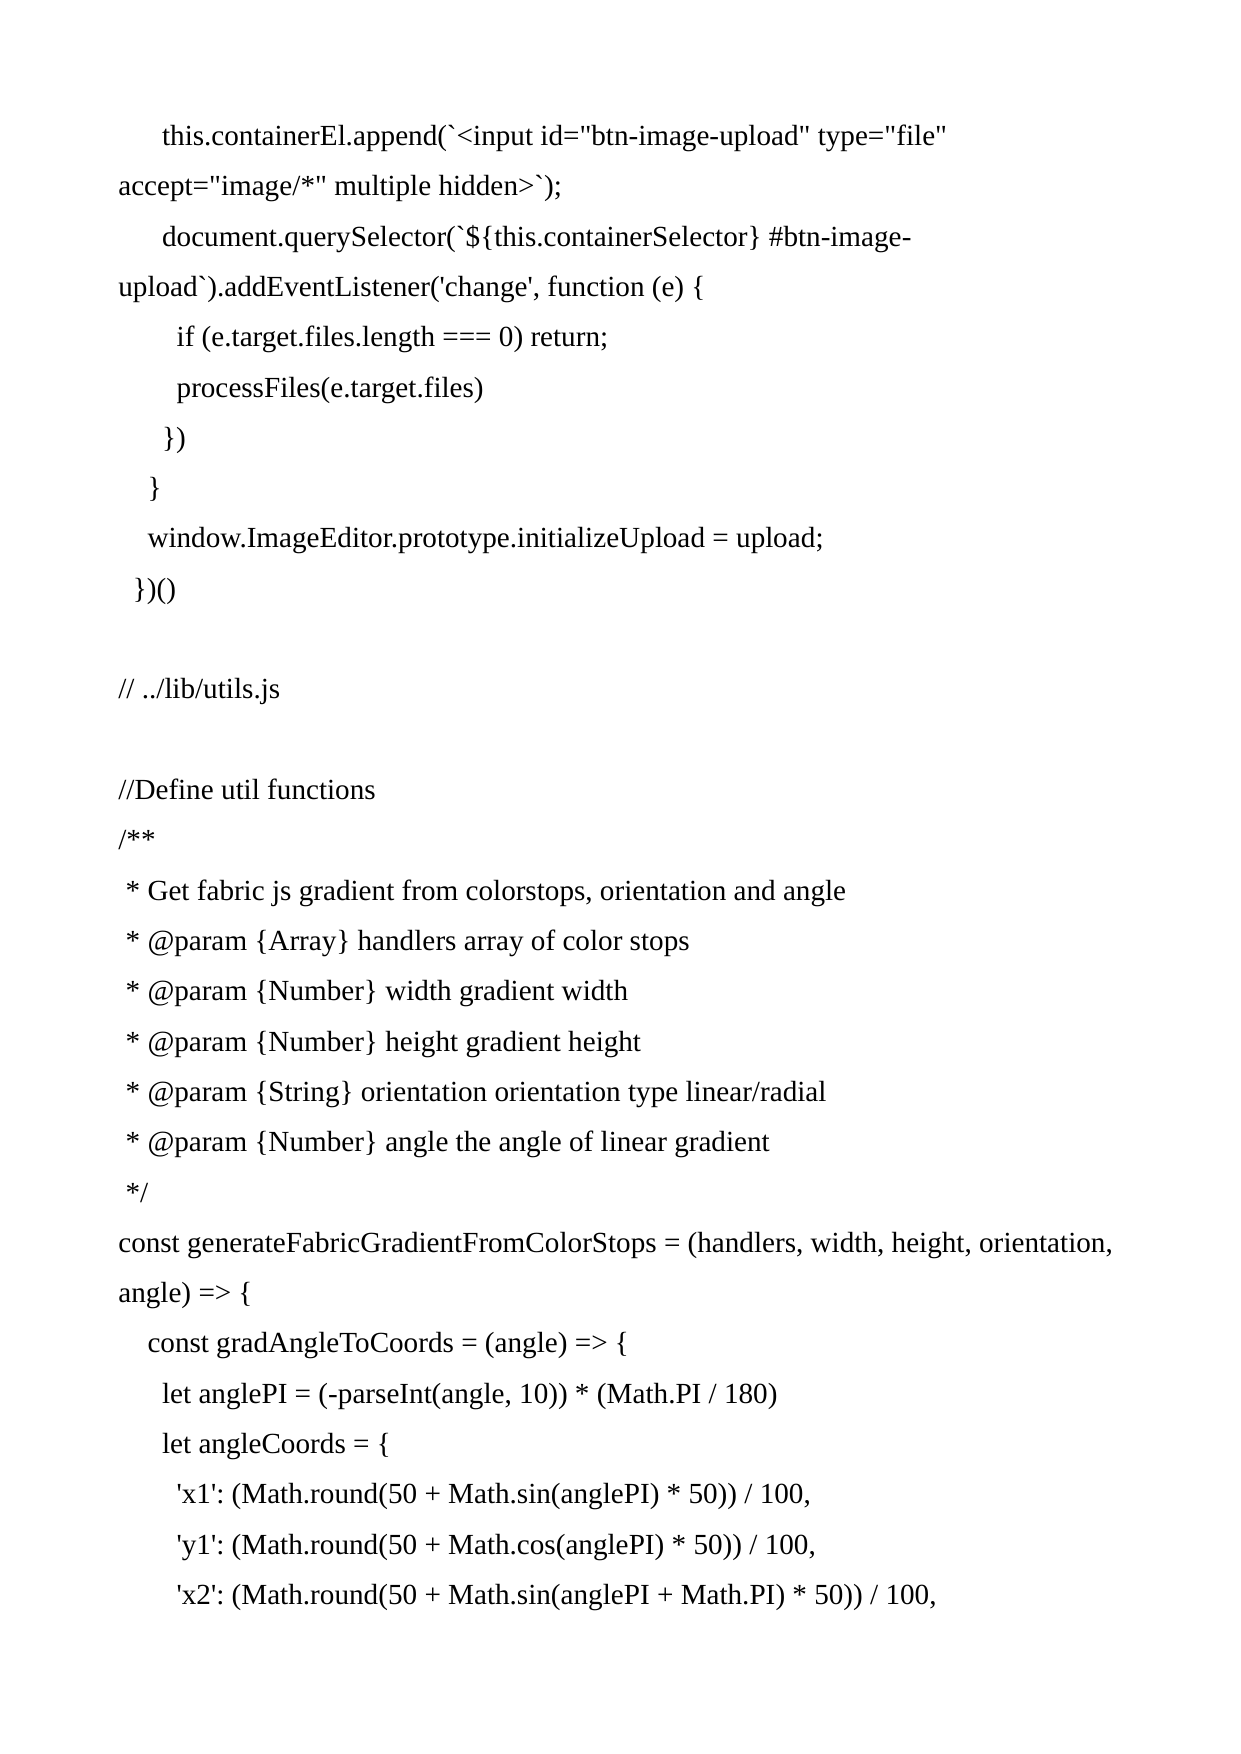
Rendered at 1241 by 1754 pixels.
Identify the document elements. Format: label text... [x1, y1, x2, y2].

text document.querySelector(`${this.containerSelector} #btn-image-upload`).addEventListener('change', function (e) { [118, 219, 1122, 303]
text * @param {Number} width gradient width [118, 973, 1122, 1007]
text //Define util functions [118, 772, 1122, 806]
text * Get fabric js gradient from colorstops, orientation and angle [118, 873, 1122, 906]
text * @param {Number} angle the angle of linear gradient [118, 1124, 1122, 1158]
text * @param {Array} handlers array of color stops [118, 923, 1122, 957]
text }) [118, 420, 1122, 453]
text let angleCoords = { [118, 1426, 1122, 1460]
text } [118, 470, 1122, 504]
text * @param {String} orientation orientation type linear/radial [118, 1074, 1122, 1108]
text window.ImageEditor.prototype.initializeUpload = upload; [118, 521, 1122, 554]
text const generateFabricGradientFromColorStops = (handlers, width, height, orientation, angle) => { [118, 1225, 1122, 1309]
text // ../lib/utils.js [118, 672, 1122, 705]
text 'x1': (Math.round(50 + Math.sin(anglePI) * 50)) / 100, [118, 1477, 1122, 1510]
text })() [118, 571, 1122, 604]
text * @param {Number} height gradient height [118, 1024, 1122, 1057]
text if (e.target.files.length === 0) return; [118, 319, 1122, 353]
text 'x2': (Math.round(50 + Math.sin(anglePI + Math.PI) * 50)) / 100, [118, 1577, 1122, 1611]
text 'y1': (Math.round(50 + Math.cos(anglePI) * 50)) / 100, [118, 1527, 1122, 1560]
text */ [118, 1175, 1122, 1208]
text processFiles(e.target.files) [118, 370, 1122, 403]
text /** [118, 822, 1122, 856]
text const gradAngleToCoords = (angle) => { [118, 1326, 1122, 1359]
text this.containerEl.append(`<input id="btn-image-upload" type="file" accept="image/*" multiple hidden>`); [118, 118, 1122, 202]
text let anglePI = (-parseInt(angle, 10)) * (Math.PI / 180) [118, 1376, 1122, 1409]
